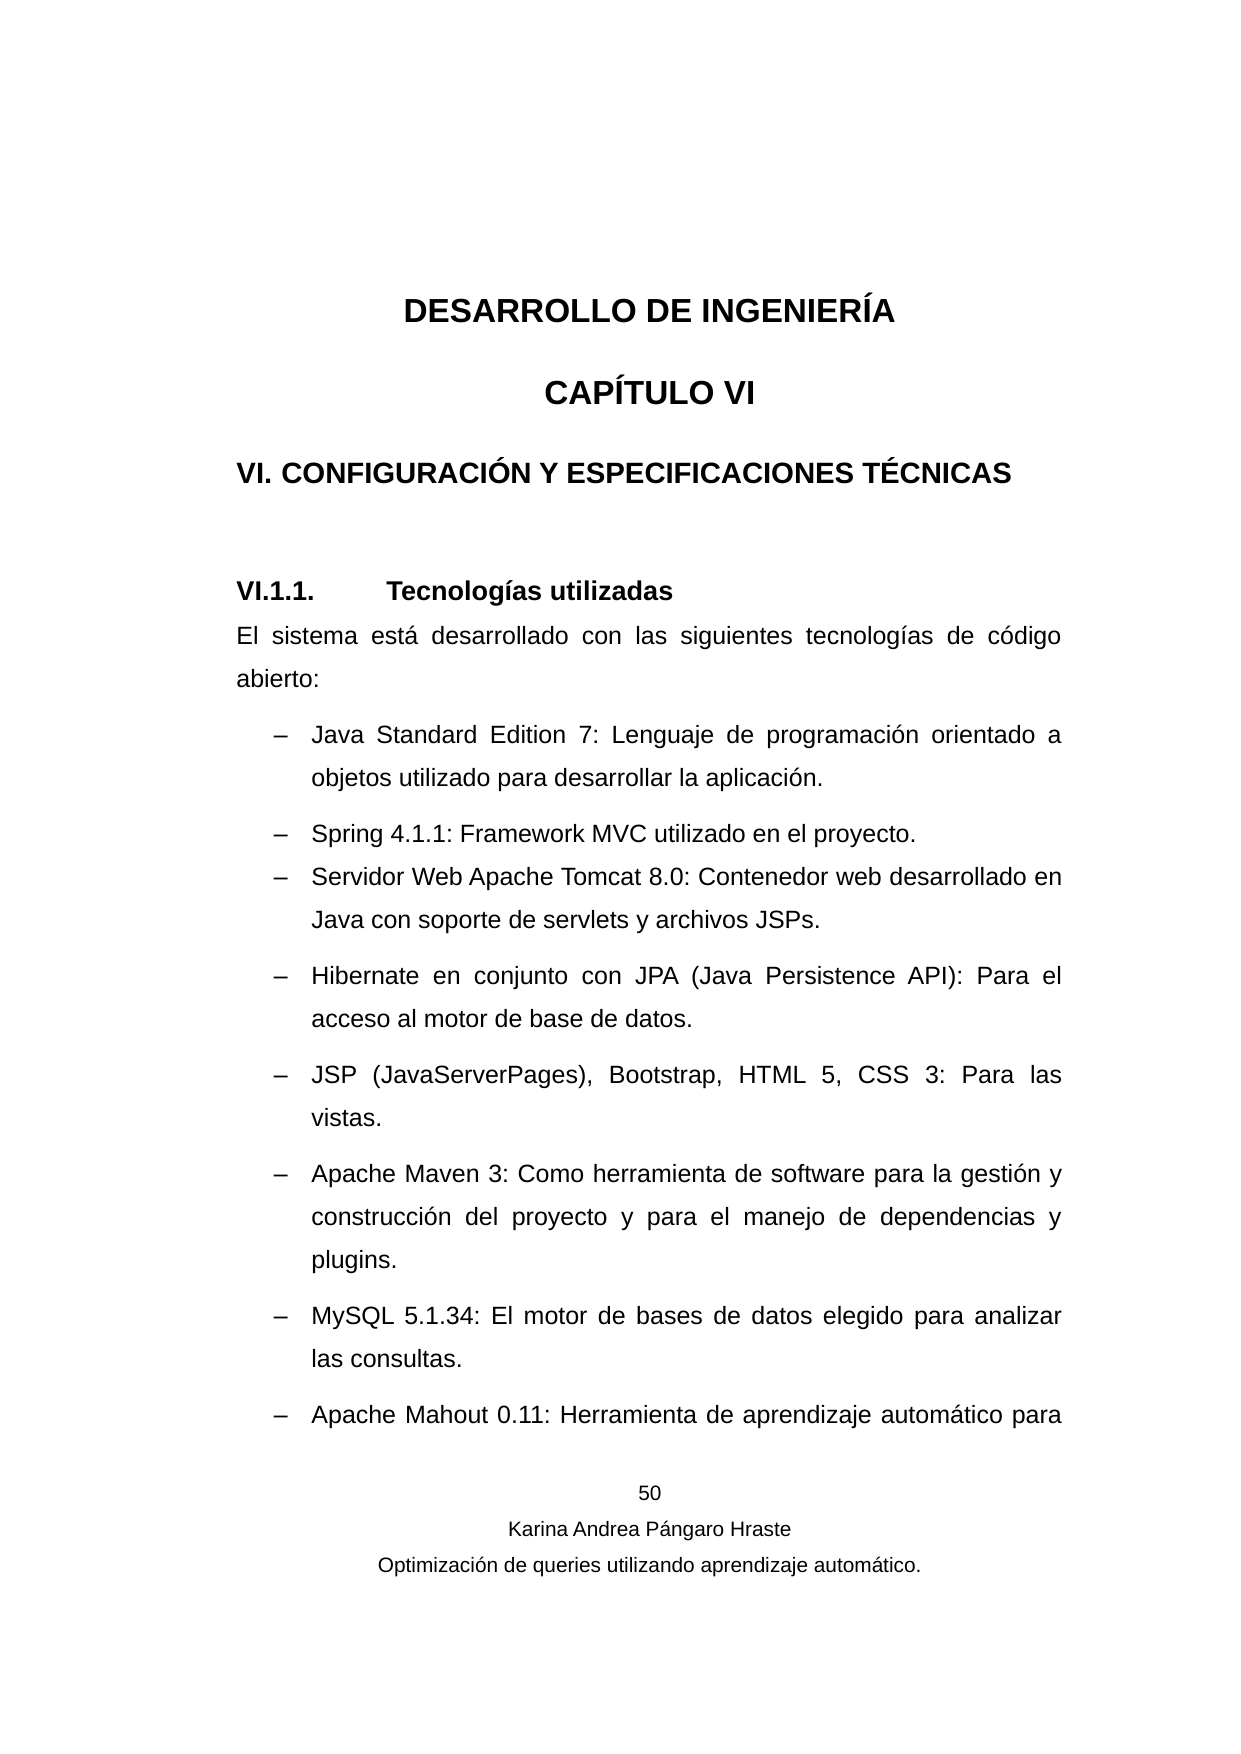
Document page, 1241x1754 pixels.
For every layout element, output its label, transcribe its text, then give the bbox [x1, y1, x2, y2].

list Servidor Web Apache Tomcat 8.0: Contenedor web desarrollado en Java con soporte de servlets y archivos JSPs. [274, 862, 1063, 934]
list MySQL 5.1.34: El motor de bases de datos elegido para analizar las consultas. [274, 1301, 1063, 1373]
list Hibernate en conjunto con JPA (Java Persistence API): Para el acceso al motor de base de datos. [274, 961, 1063, 1033]
subtitle DESARROLLO DE INGENIERÍA [236, 291, 1063, 329]
subtitle CONFIGURACIÓN Y ESPECIFICACIONES TÉCNICAS [236, 456, 1063, 489]
text El sistema está desarrollado con las siguientes tecnologías de código abierto: [236, 621, 1063, 693]
subtitle CAPÍTULO VI [236, 373, 1063, 412]
list Spring 4.1.1: Framework MVC utilizado en el proyecto. [274, 819, 1063, 848]
list Java Standard Edition 7: Lenguaje de programación orientado a objetos utilizado para desarrollar la aplicación. [274, 720, 1063, 792]
subtitle Tecnologías utilizadas [236, 574, 1063, 606]
list Apache Mahout 0.11: Herramienta de aprendizaje automático para [274, 1399, 1063, 1428]
list JSP (JavaServerPages), Bootstrap, HTML 5, CSS 3: Para las vistas. [274, 1060, 1063, 1132]
list Apache Maven 3: Como herramienta de software para la gestión y construcción del proyecto y para el manejo de dependencias y plugins. [274, 1159, 1063, 1274]
